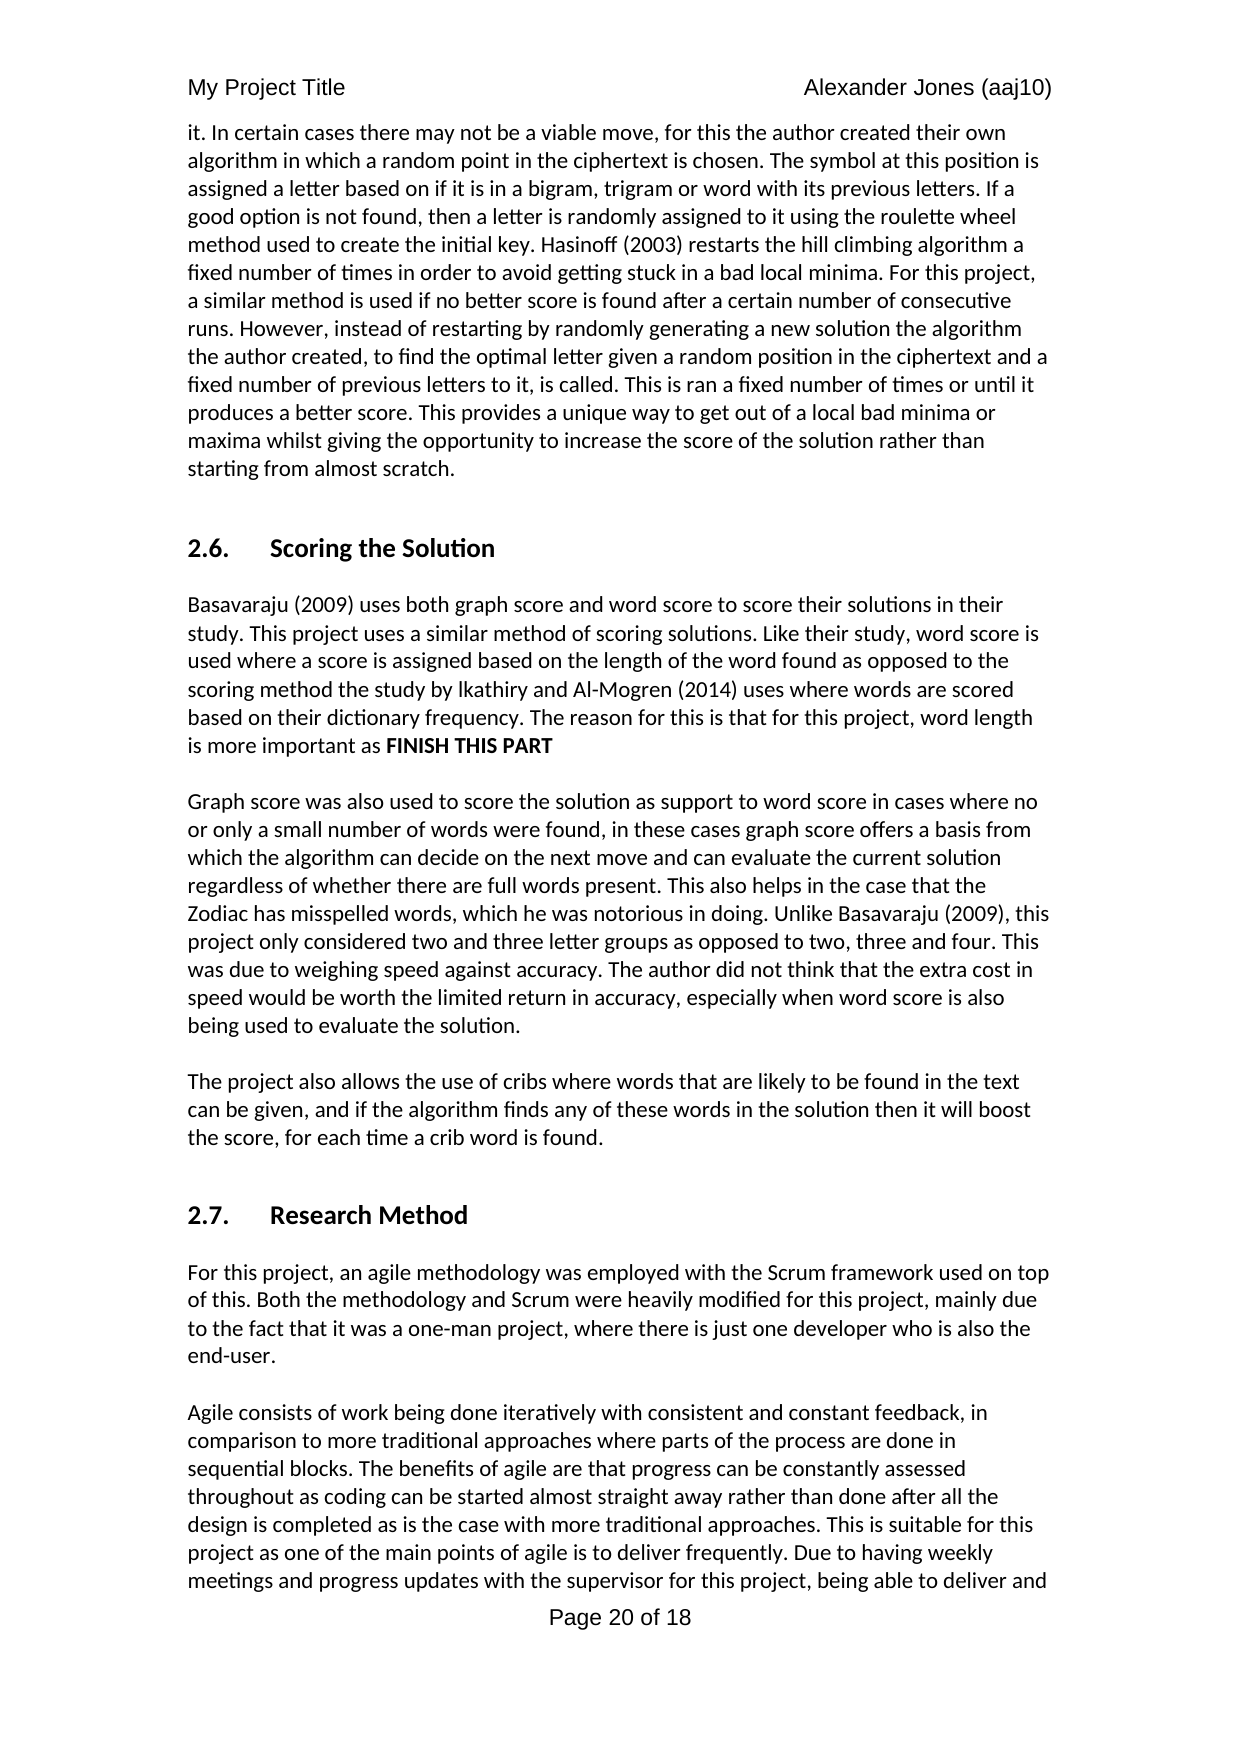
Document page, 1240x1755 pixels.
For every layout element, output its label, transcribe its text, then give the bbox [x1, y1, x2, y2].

text Agile consists of work being done iteratively with consistent and constant feedback, in comparison to more traditional approaches where parts of the process are done in sequential blocks. The benefits of agile are that progress can be constantly assessed throughout as coding can be started almost straight away rather than done after all the design is completed as is the case with more traditional approaches. This is suitable for this project as one of the main points of agile is to deliver frequently. Due to having weekly meetings and progress updates with the supervisor for this project, being able to deliver and [187, 1398, 1052, 1594]
text For this project, an agile methodology was employed with the Scrum framework used on top of this. Both the methodology and Scrum were heavily modified for this project, mainly due to the fact that it was a one-man project, where there is just one developer who is also the end-user. [187, 1258, 1052, 1370]
subtitle Scoring the Solution [187, 531, 1052, 564]
text Basavaraju (2009) uses both graph score and word score to score their solutions in their study. This project uses a similar method of scoring solutions. Like their study, word score is used where a score is assigned based on the length of the word found as opposed to the scoring method the study by lkathiry and Al-Mogren (2014) uses where words are scored based on their dictionary frequency. The reason for this is that for this project, word length is more important as FINISH THIS PART [187, 591, 1052, 759]
text Graph score was also used to score the solution as support to word score in cases where no or only a small number of words were found, in these cases graph score offers a basis from which the algorithm can decide on the next move and can evaluate the current solution regardless of whether there are full words present. This also helps in the case that the Zodiac has misspelled words, which he was notorious in doing. Unlike Basavaraju (2009), this project only considered two and three letter groups as opposed to two, three and four. This was due to weighing speed against accuracy. The author did not think that the extra cost in speed would be worth the limited return in accuracy, especially when word score is also being used to evaluate the solution. [187, 787, 1052, 1039]
subtitle Research Method [187, 1198, 1052, 1231]
text it. In certain cases there may not be a viable move, for this the author created their own algorithm in which a random point in the ciphertext is chosen. The symbol at this position is assigned a letter based on if it is in a bigram, trigram or word with its previous letters. If a good option is not found, then a letter is randomly assigned to it using the roulette wheel method used to create the initial key. Hasinoff (2003) restarts the hill climbing algorithm a fixed number of times in order to avoid getting stuck in a bad local minima. For this project, a similar method is used if no better score is found after a certain number of consecutive runs. However, instead of restarting by randomly generating a new solution the algorithm the author created, to find the optimal letter given a random position in the ciphertext and a fixed number of previous letters to it, is called. This is ran a fixed number of times or until it produces a better score. This provides a unique way to get out of a local bad minima or maxima whilst giving the opportunity to increase the score of the solution rather than starting from almost scratch. [187, 118, 1052, 482]
text The project also allows the use of cribs where words that are likely to be found in the text can be given, and if the algorithm finds any of these words in the solution then it will boost the score, for each time a crib word is found. [187, 1067, 1052, 1151]
